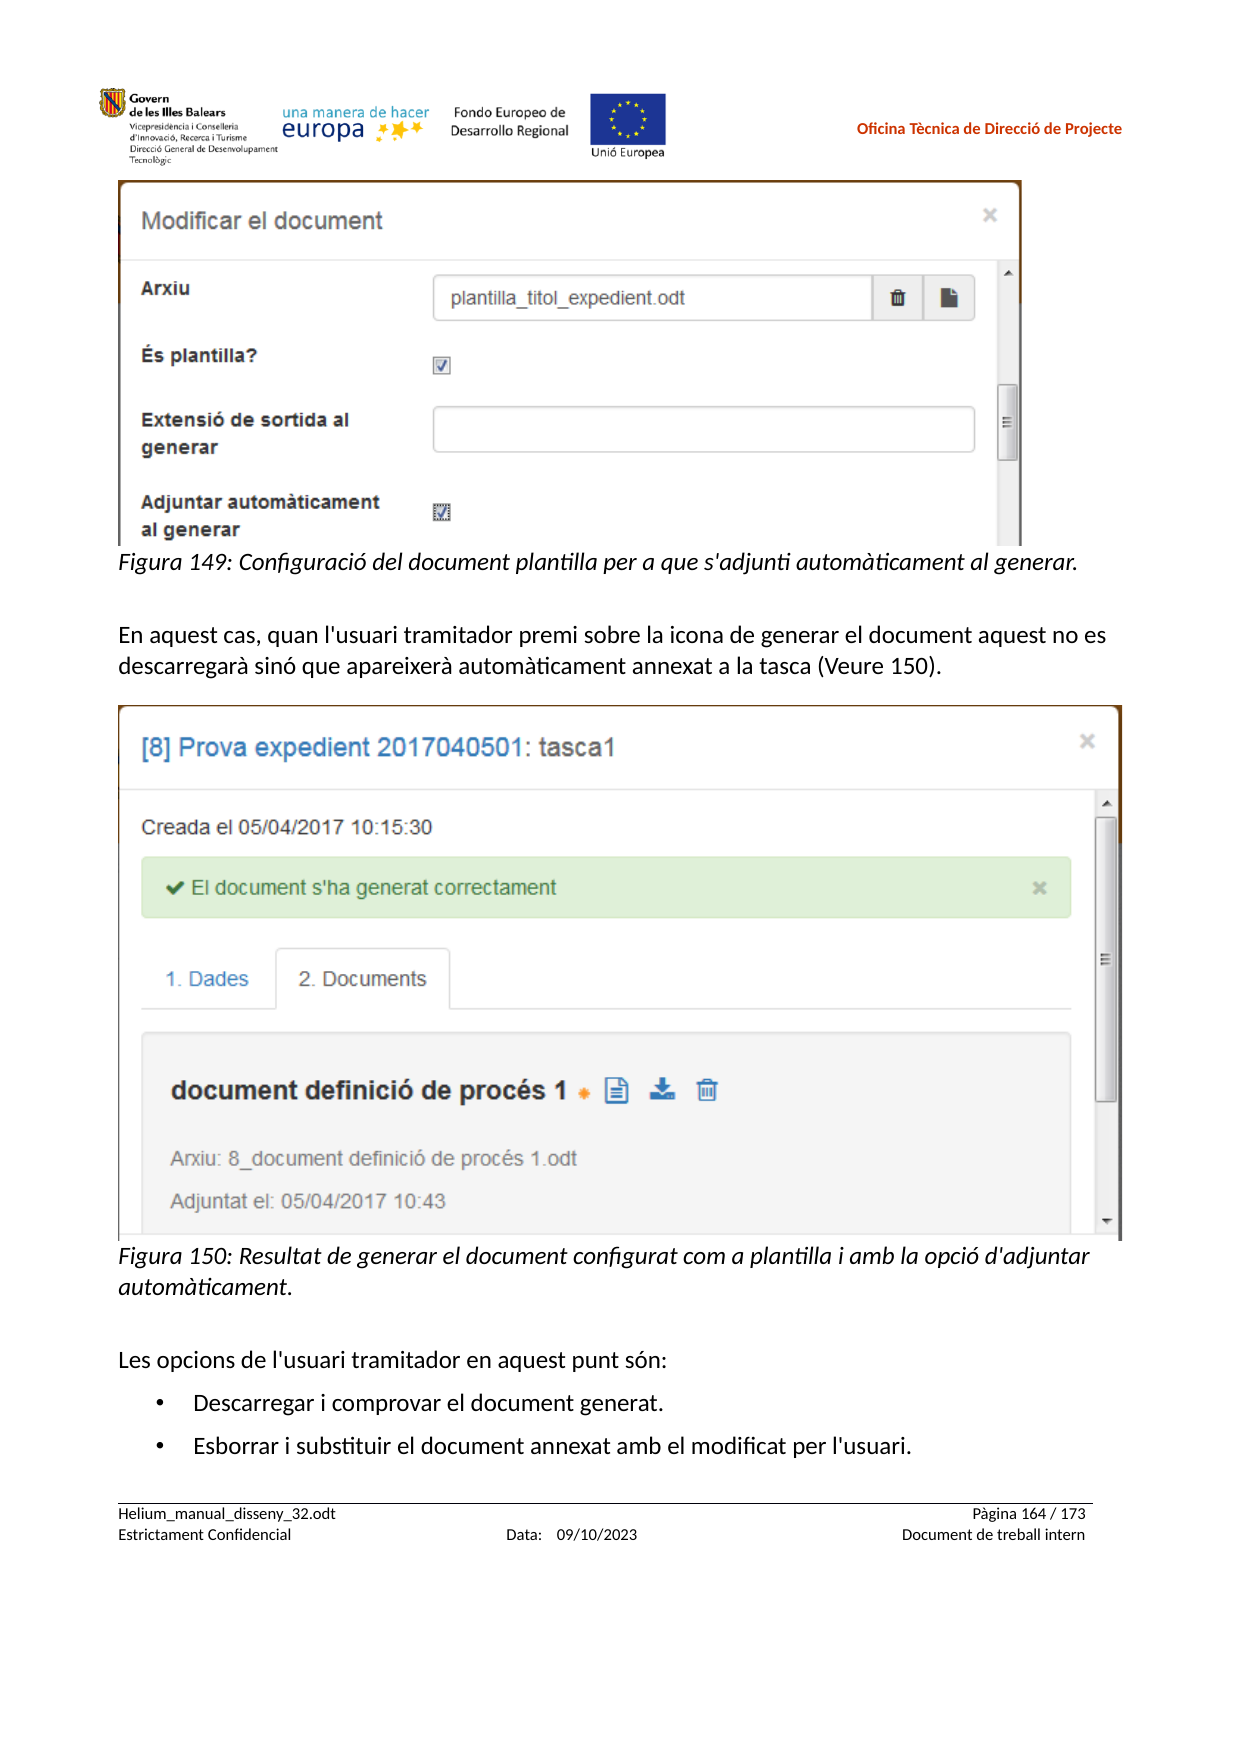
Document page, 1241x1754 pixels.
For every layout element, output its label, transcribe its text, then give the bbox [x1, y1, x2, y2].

text En aquest cas, quan l'usuari tramitador premi sobre la icona de generar el document aquest no es descarregarà sinó que apareixerà automàticament annexat a la tasca (Veure 150). [118, 619, 1122, 680]
text Figura 149: Configuració del document plantilla per a que s'adjunti automàticament al generar. [118, 544, 1122, 576]
picture [118, 705, 1123, 1241]
list Descarregar i comprovar el document generat. [156, 1387, 1122, 1418]
picture [118, 180, 1022, 546]
text Figura 150: Resultat de generar el document configurat com a plantilla i amb la opció d'adjuntar automàticament. [118, 1241, 1122, 1301]
text Les opcions de l'usuari tramitador en aquest punt són: [118, 1344, 1122, 1375]
picture [99, 87, 668, 166]
list Esborrar i substituir el document annexat amb el modificat per l'usuari. [156, 1431, 1122, 1461]
